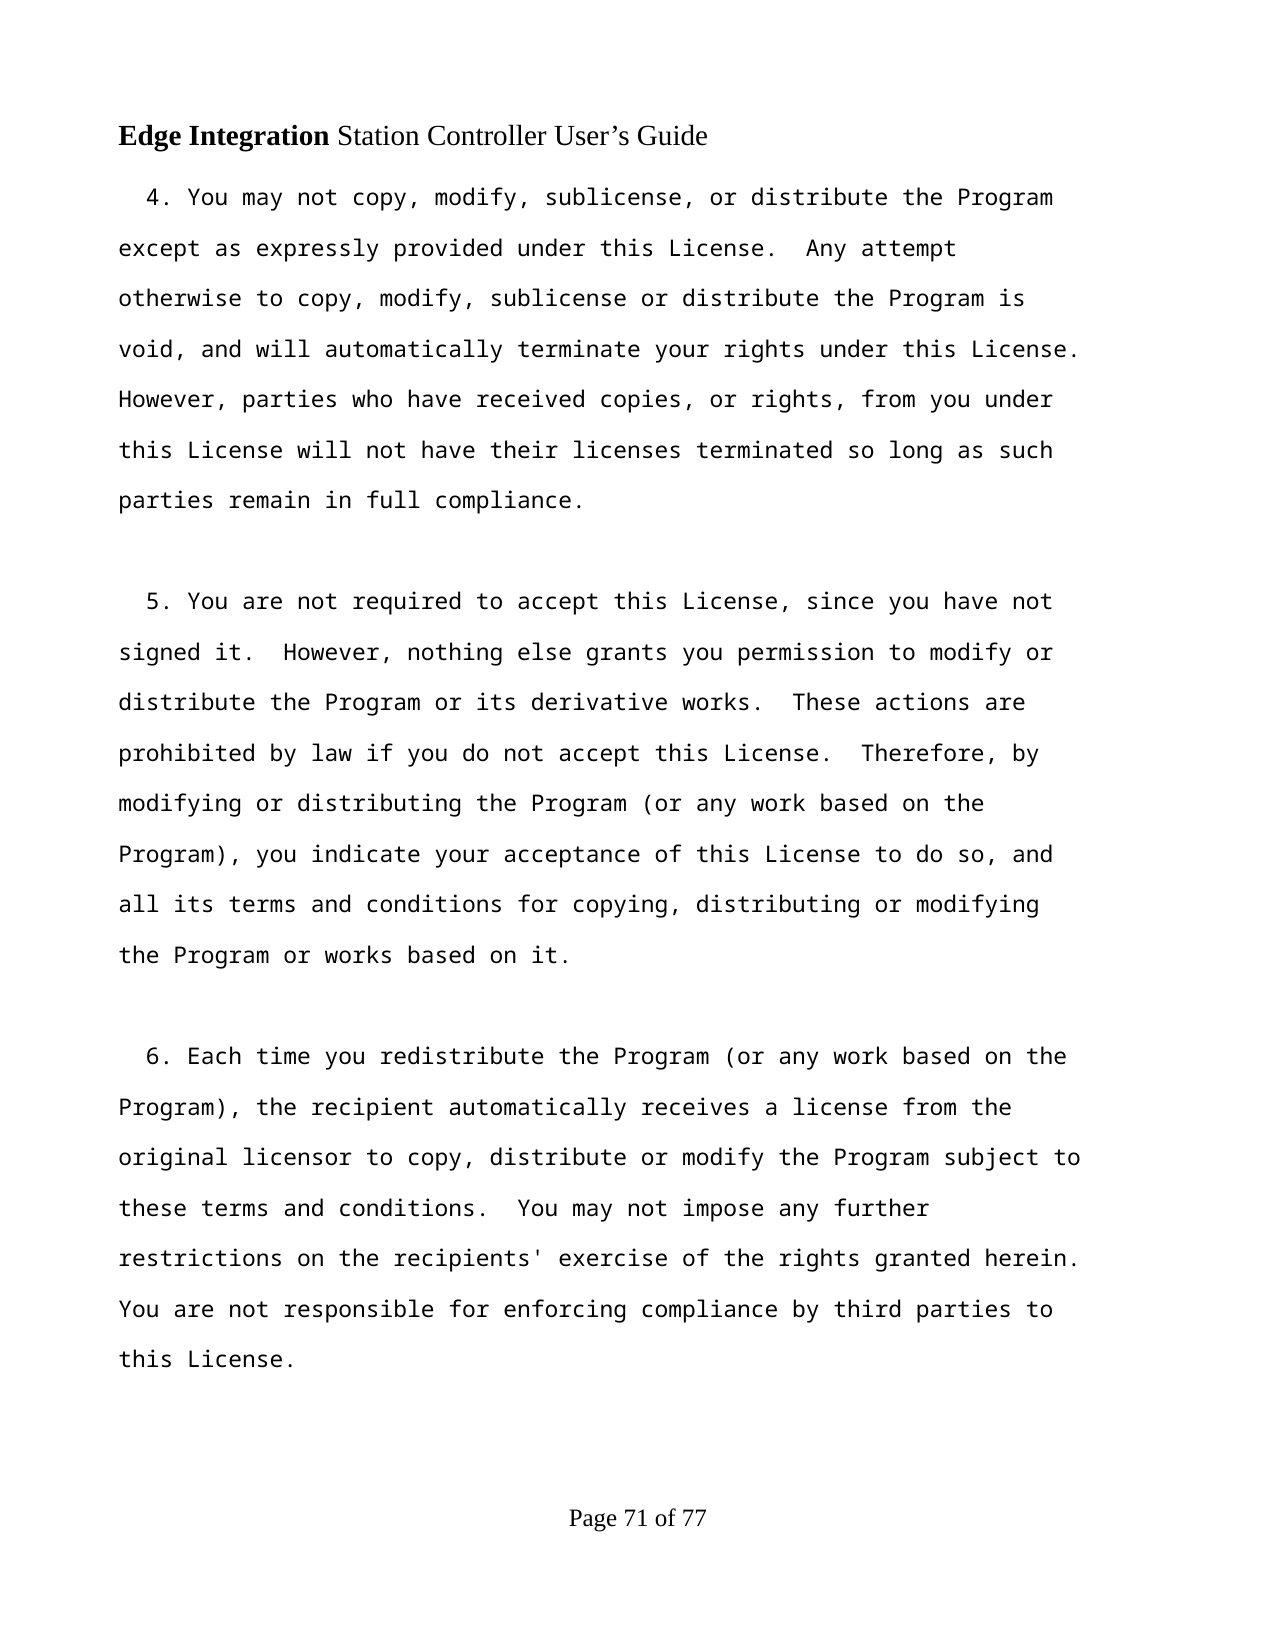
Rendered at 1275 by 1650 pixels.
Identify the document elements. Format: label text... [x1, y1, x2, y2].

text However, parties who have received copies, or rights, from you under [118, 383, 1157, 414]
text the Program or works based on it. [118, 939, 1157, 970]
text signed it. However, nothing else grants you permission to modify or [118, 636, 1157, 667]
text void, and will automatically terminate your rights under this License. [118, 333, 1157, 364]
text parties remain in full compliance. [118, 484, 1157, 516]
text 5. You are not required to accept this License, since you have not [118, 585, 1157, 617]
text this License will not have their licenses terminated so long as such [118, 434, 1157, 465]
text this License. [118, 1343, 1157, 1374]
text distribute the Program or its derivative works. These actions are [118, 686, 1157, 718]
text prohibited by law if you do not accept this License. Therefore, by [118, 737, 1157, 768]
text original licensor to copy, distribute or modify the Program subject to [118, 1141, 1157, 1172]
text all its terms and conditions for copying, distributing or modifying [118, 888, 1157, 920]
text otherwise to copy, modify, sublicense or distribute the Program is [118, 282, 1157, 313]
text You are not responsible for enforcing compliance by third parties to [118, 1293, 1157, 1324]
text 6. Each time you redistribute the Program (or any work based on the [118, 1040, 1157, 1071]
text Program), the recipient automatically receives a license from the [118, 1091, 1157, 1122]
text restrictions on the recipients' exercise of the rights granted herein. [118, 1242, 1157, 1273]
text 4. You may not copy, modify, sublicense, or distribute the Program [118, 181, 1157, 212]
text except as expressly provided under this License. Any attempt [118, 232, 1157, 263]
text modifying or distributing the Program (or any work based on the [118, 787, 1157, 819]
text these terms and conditions. You may not impose any further [118, 1192, 1157, 1223]
text Program), you indicate your acceptance of this License to do so, and [118, 838, 1157, 869]
